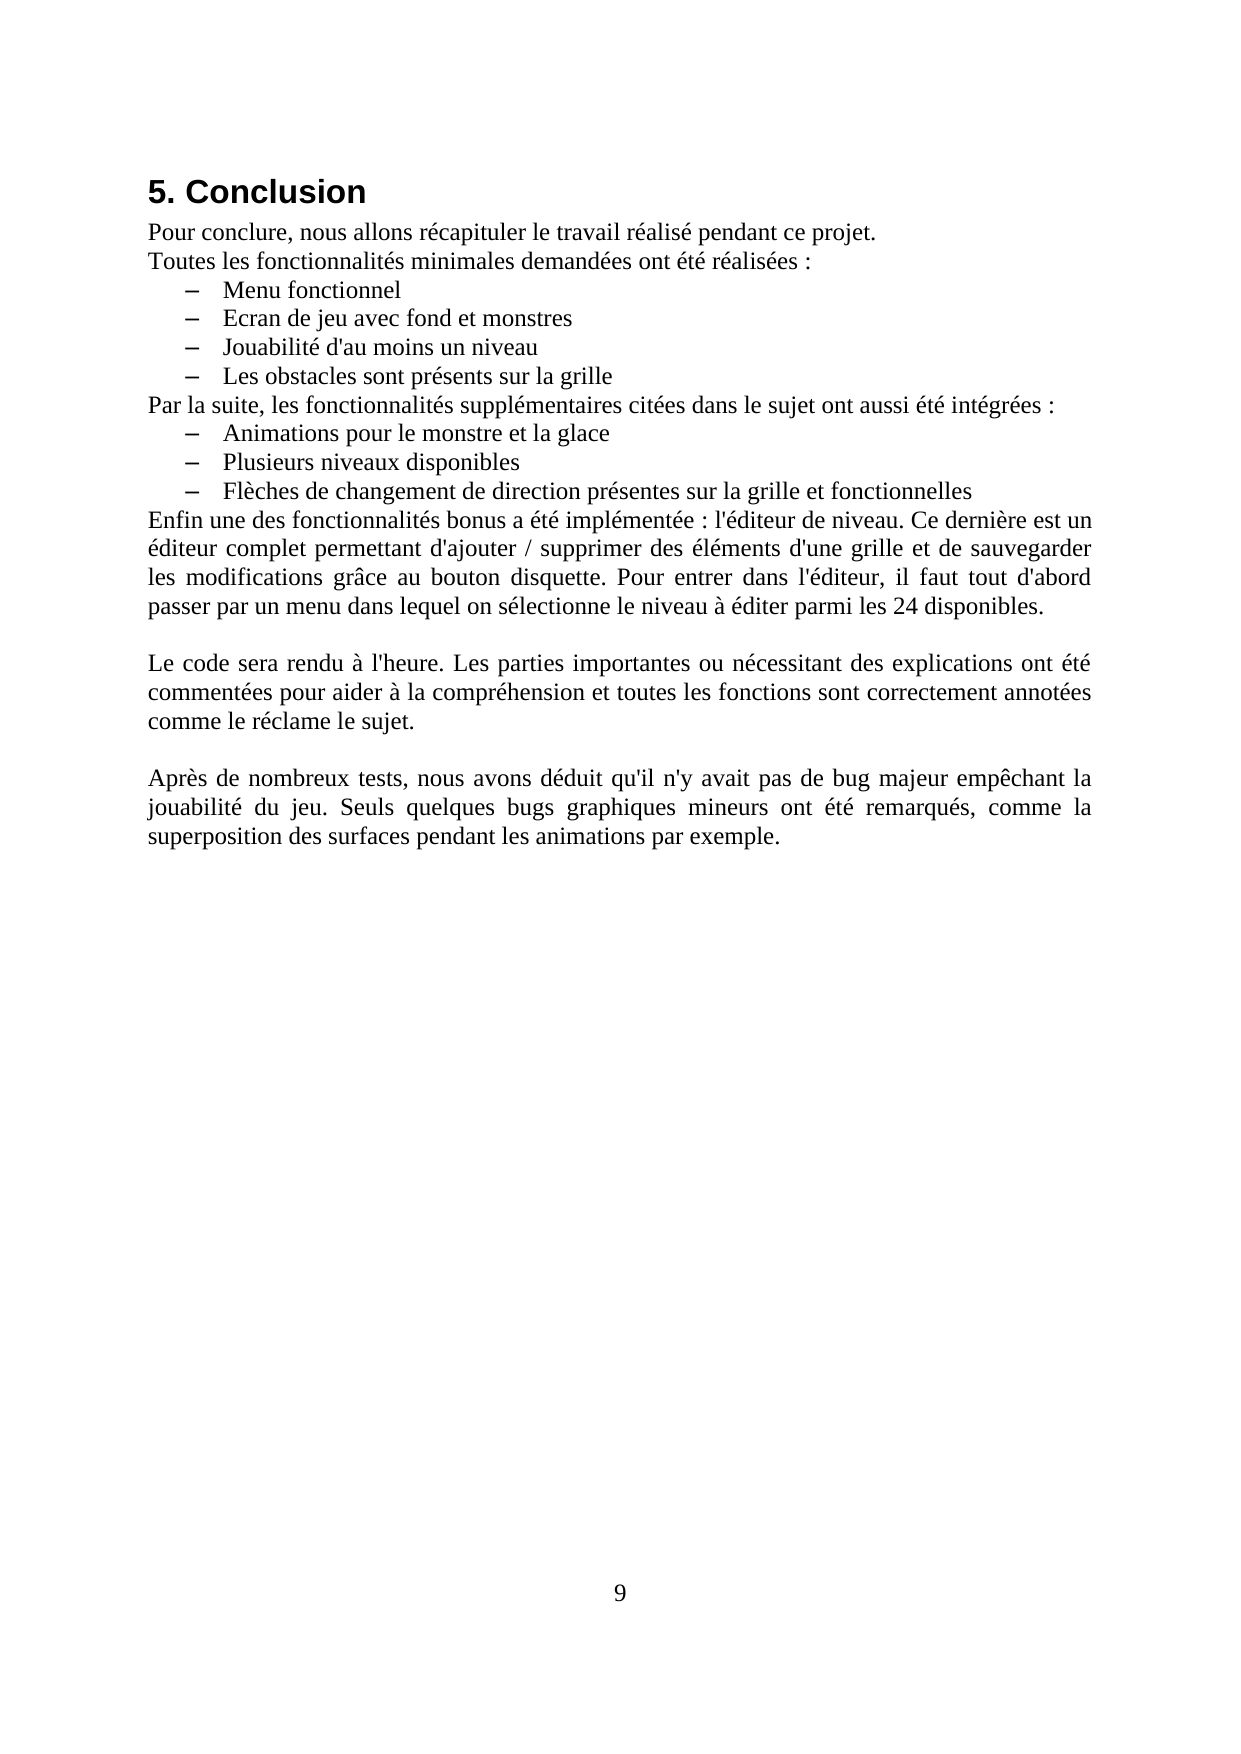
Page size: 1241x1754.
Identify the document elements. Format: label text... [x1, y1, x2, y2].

text Pour conclure, nous allons récapituler le travail réalisé pendant ce projet. [148, 217, 1093, 246]
list Jouabilité d'au moins un niveau [185, 332, 1093, 361]
text Par la suite, les fonctionnalités supplémentaires citées dans le sujet ont aussi été intégrées : [148, 390, 1093, 418]
text Toutes les fonctionnalités minimales demandées ont été réalisées : [148, 246, 1093, 275]
text Après de nombreux tests, nous avons déduit qu'il n'y avait pas de bug majeur empêchant la jouabilité du jeu. Seuls quelques bugs graphiques mineurs ont été remarqués, comme la superposition des surfaces pendant les animations par exemple. [148, 763, 1093, 850]
list Flèches de changement de direction présentes sur la grille et fonctionnelles [185, 476, 1093, 505]
text Enfin une des fonctionnalités bonus a été implémentée : l'éditeur de niveau. Ce dernière est un éditeur complet permettant d'ajouter / supprimer des éléments d'une grille et de sauvegarder les modifications grâce au bouton disquette. Pour entrer dans l'éditeur, il faut tout d'abord passer par un menu dans lequel on sélectionne le niveau à éditer parmi les 24 disponibles. [148, 505, 1093, 620]
list Ecran de jeu avec fond et monstres [185, 303, 1093, 332]
text Le code sera rendu à l'heure. Les parties importantes ou nécessitant des explications ont été commentées pour aider à la compréhension et toutes les fonctions sont correctement annotées comme le réclame le sujet. [148, 648, 1093, 735]
list Plusieurs niveaux disponibles [185, 447, 1093, 476]
list Les obstacles sont présents sur la grille [185, 361, 1093, 390]
list Menu fonctionnel [185, 275, 1093, 303]
list Animations pour le monstre et la glace [185, 418, 1093, 447]
subtitle Conclusion [148, 173, 1093, 211]
